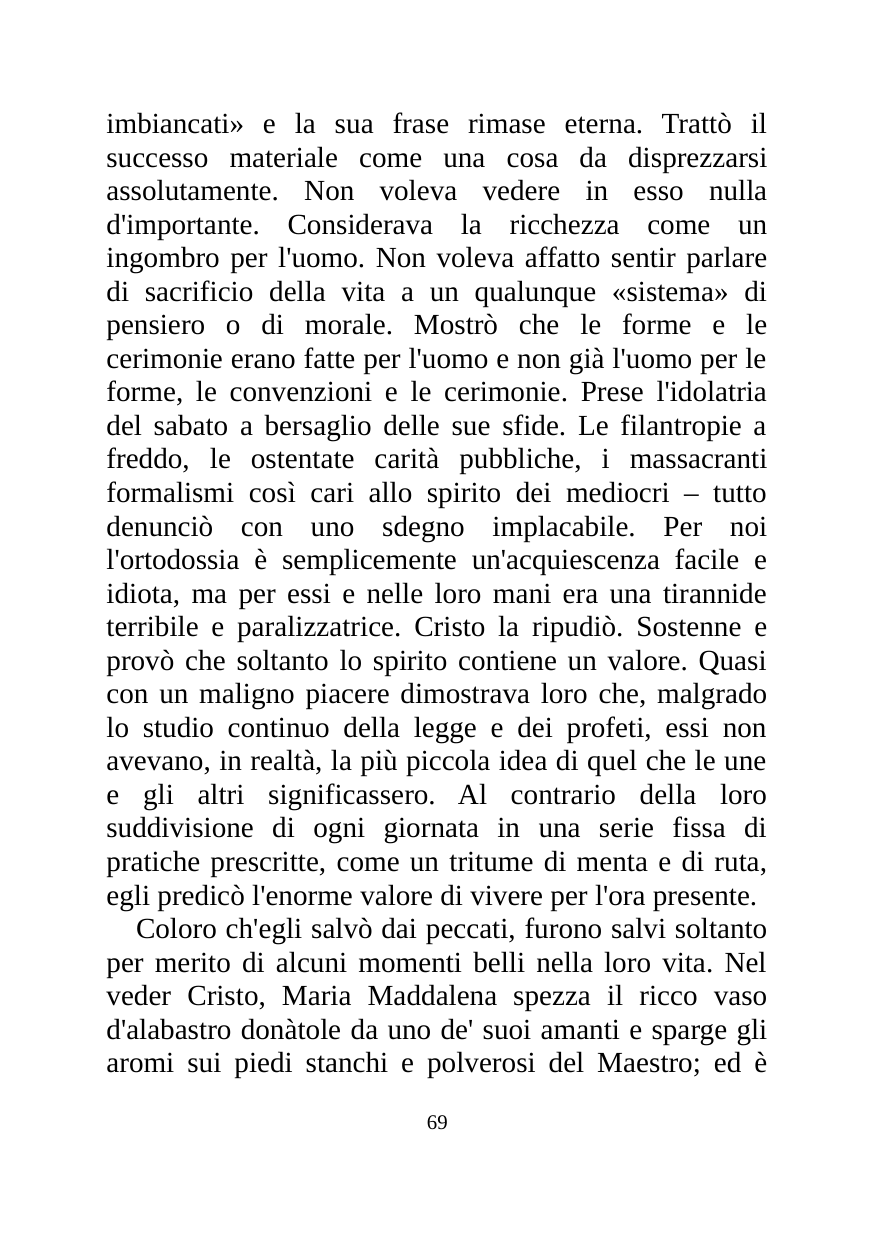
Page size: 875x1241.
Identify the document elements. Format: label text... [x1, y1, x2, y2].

text Coloro ch'egli salvò dai peccati, furono salvi soltanto per merito di alcuni momenti belli nella loro vita. Nel veder Cristo, Maria Maddalena spezza il ricco vaso d'alabastro donàtole da uno de' suoi amanti e sparge gli aromi sui piedi stanchi e polverosi del Maestro; ed è [106, 911, 768, 1079]
text imbiancati» e la sua frase rimase eterna. Trattò il successo materiale come una cosa da disprezzarsi assolutamente. Non voleva vedere in esso nulla d'importante. Considerava la ricchezza come un ingombro per l'uomo. Non voleva affatto sentir parlare di sacrificio della vita a un qualunque «sistema» di pensiero o di morale. Mostrò che le forme e le cerimonie erano fatte per l'uomo e non già l'uomo per le forme, le convenzioni e le cerimonie. Prese l'idolatria del sabato a bersaglio delle sue sfide. Le filantropie a freddo, le ostentate carità pubbliche, i massacranti formalismi così cari allo spirito dei mediocri – tutto denunciò con uno sdegno implacabile. Per noi l'ortodossia è semplicemente un'acquiescenza facile e idiota, ma per essi e nelle loro mani era una tirannide terribile e paralizzatrice. Cristo la ripudiò. Sostenne e provò che soltanto lo spirito contiene un valore. Quasi con un maligno piacere dimostrava loro che, malgrado lo studio continuo della legge e dei profeti, essi non avevano, in realtà, la più piccola idea di quel che le une e gli altri significassero. Al contrario della loro suddivisione di ogni giornata in una serie fissa di pratiche prescritte, come un tritume di menta e di ruta, egli predicò l'enorme valore di vivere per l'ora presente. [106, 106, 768, 911]
